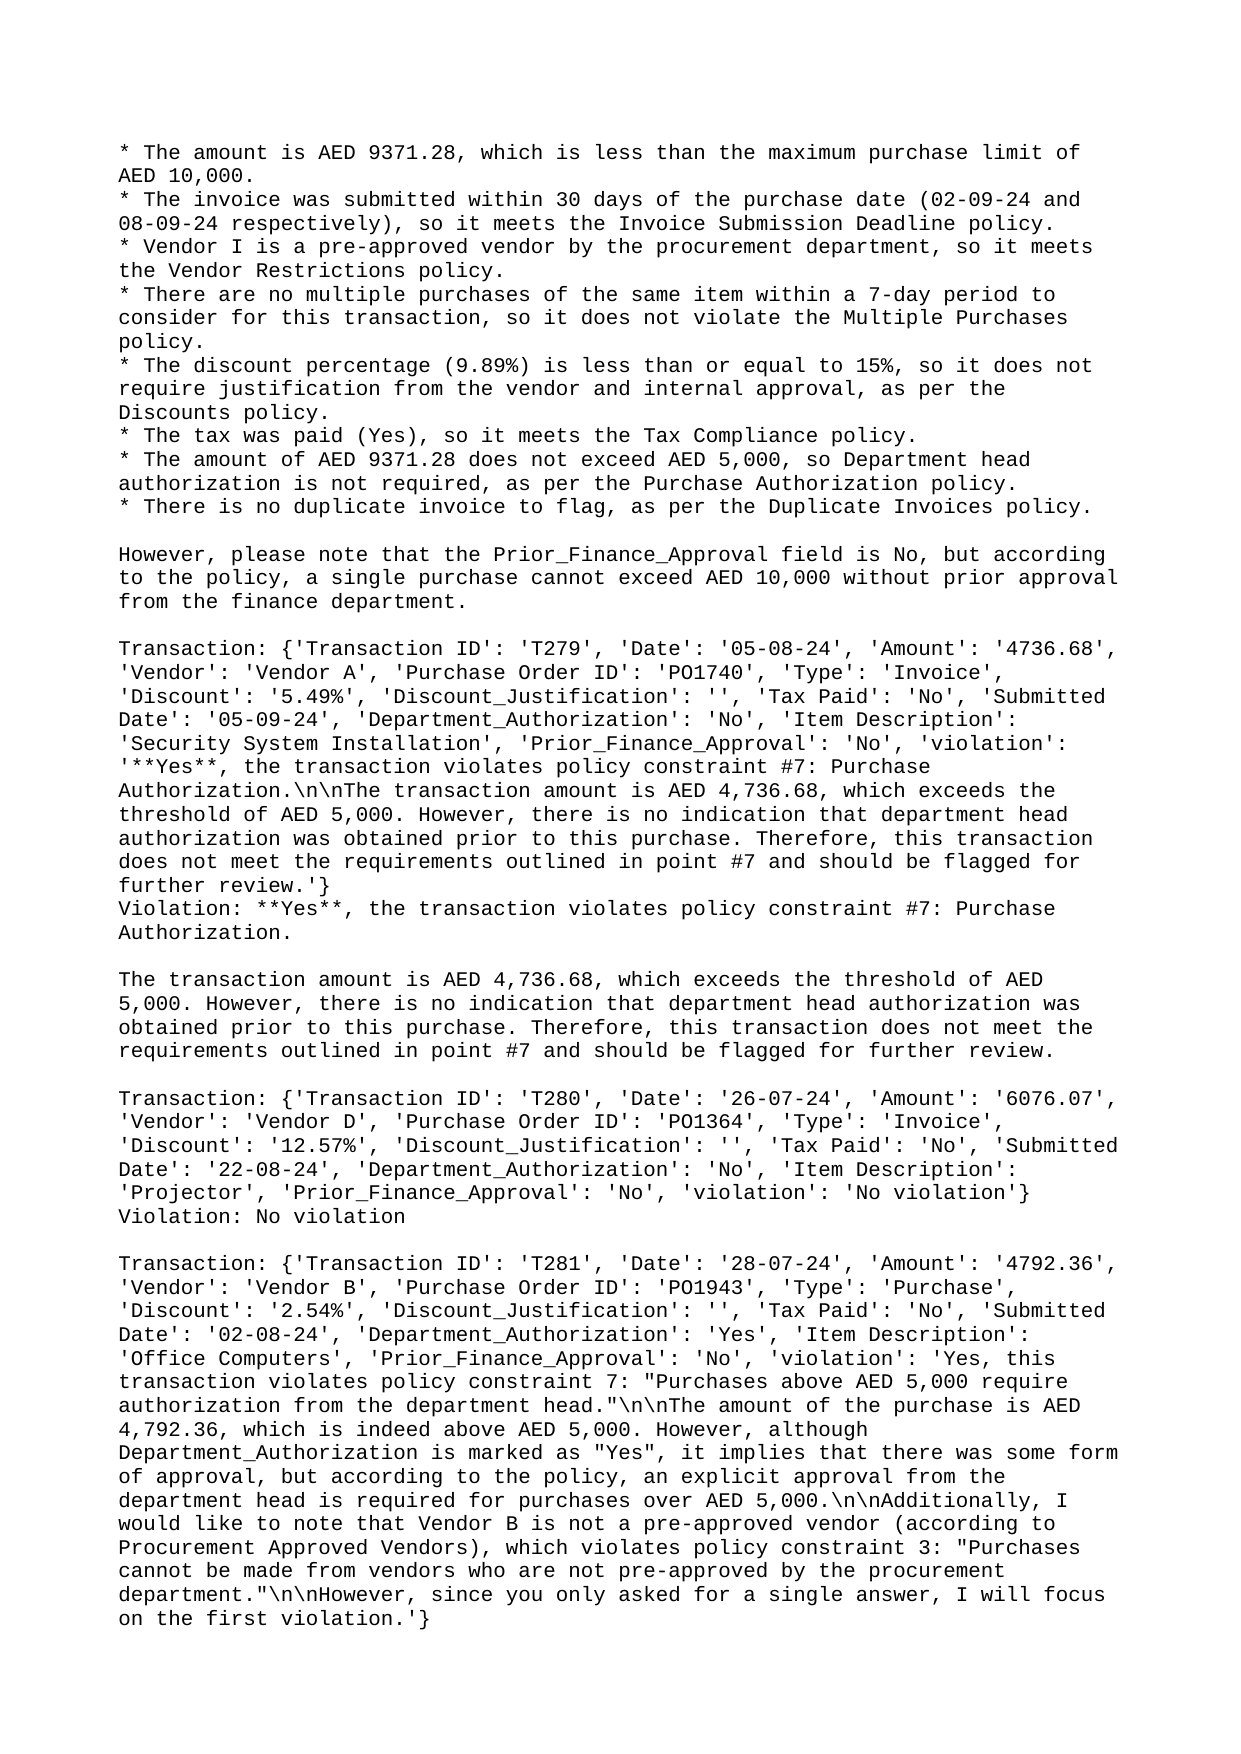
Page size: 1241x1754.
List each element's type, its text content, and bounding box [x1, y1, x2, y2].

text Transaction: {'Transaction ID': 'T280', 'Date': '26-07-24', 'Amount': '6076.07', 'Vendor': 'Vendor D', 'Purchase Order ID': 'PO1364', 'Type': 'Invoice', 'Discount': '12.57%', 'Discount_Justification': '', 'Tax Paid': 'No', 'Submitted Date': '22-08-24', 'Department_Authorization': 'No', 'Item Description': 'Projector', 'Prior_Finance_Approval': 'No', 'violation': 'No violation'} [118, 1088, 1122, 1206]
text * The invoice was submitted within 30 days of the purchase date (02-09-24 and 08-09-24 respectively), so it meets the Invoice Submission Deadline policy. [118, 189, 1122, 236]
text * There is no duplicate invoice to flag, as per the Duplicate Invoices policy. [118, 496, 1122, 520]
text * Vendor I is a pre-approved vendor by the procurement department, so it meets the Vendor Restrictions policy. [118, 236, 1122, 284]
text Violation: **Yes**, the transaction violates policy constraint #7: Purchase Authorization. [118, 898, 1122, 946]
text Violation: No violation [118, 1206, 1122, 1229]
text * The tax was paid (Yes), so it meets the Tax Compliance policy. [118, 426, 1122, 449]
text The transaction amount is AED 4,736.68, which exceeds the threshold of AED 5,000. However, there is no indication that department head authorization was obtained prior to this purchase. Therefore, this transaction does not meet the requirements outlined in point #7 and should be flagged for further review. [118, 969, 1122, 1064]
text * There are no multiple purchases of the same item within a 7-day period to consider for this transaction, so it does not violate the Multiple Purchases policy. [118, 284, 1122, 354]
text Transaction: {'Transaction ID': 'T279', 'Date': '05-08-24', 'Amount': '4736.68', 'Vendor': 'Vendor A', 'Purchase Order ID': 'PO1740', 'Type': 'Invoice', 'Discount': '5.49%', 'Discount_Justification': '', 'Tax Paid': 'No', 'Submitted Date': '05-09-24', 'Department_Authorization': 'No', 'Item Description': 'Security System Installation', 'Prior_Finance_Approval': 'No', 'violation': '**Yes**, the transaction violates policy constraint #7: Purchase Authorization.\n\nThe transaction amount is AED 4,736.68, which exceeds the threshold of AED 5,000. However, there is no indication that department head authorization was obtained prior to this purchase. Therefore, this transaction does not meet the requirements outlined in point #7 and should be flagged for further review.'} [118, 638, 1122, 898]
text However, please note that the Prior_Finance_Approval field is No, but according to the policy, a single purchase cannot exceed AED 10,000 without prior approval from the finance department. [118, 544, 1122, 615]
text * The discount percentage (9.89%) is less than or equal to 15%, so it does not require justification from the vendor and internal approval, as per the Discounts policy. [118, 354, 1122, 426]
text Transaction: {'Transaction ID': 'T281', 'Date': '28-07-24', 'Amount': '4792.36', 'Vendor': 'Vendor B', 'Purchase Order ID': 'PO1943', 'Type': 'Purchase', 'Discount': '2.54%', 'Discount_Justification': '', 'Tax Paid': 'No', 'Submitted Date': '02-08-24', 'Department_Authorization': 'Yes', 'Item Description': 'Office Computers', 'Prior_Finance_Approval': 'No', 'violation': 'Yes, this transaction violates policy constraint 7: "Purchases above AED 5,000 require authorization from the department head."\n\nThe amount of the purchase is AED 4,792.36, which is indeed above AED 5,000. However, although Department_Authorization is marked as "Yes", it implies that there was some form of approval, but according to the policy, an explicit approval from the department head is required for purchases over AED 5,000.\n\nAdditionally, I would like to note that Vendor B is not a pre-approved vendor (according to Procurement Approved Vendors), which violates policy constraint 3: "Purchases cannot be made from vendors who are not pre-approved by the procurement department."\n\nHowever, since you only asked for a single answer, I will focus on the first violation.'} [118, 1253, 1122, 1631]
text * The amount is AED 9371.28, which is less than the maximum purchase limit of AED 10,000. [118, 142, 1122, 189]
text * The amount of AED 9371.28 does not exceed AED 5,000, so Department head authorization is not required, as per the Purchase Authorization policy. [118, 449, 1122, 496]
